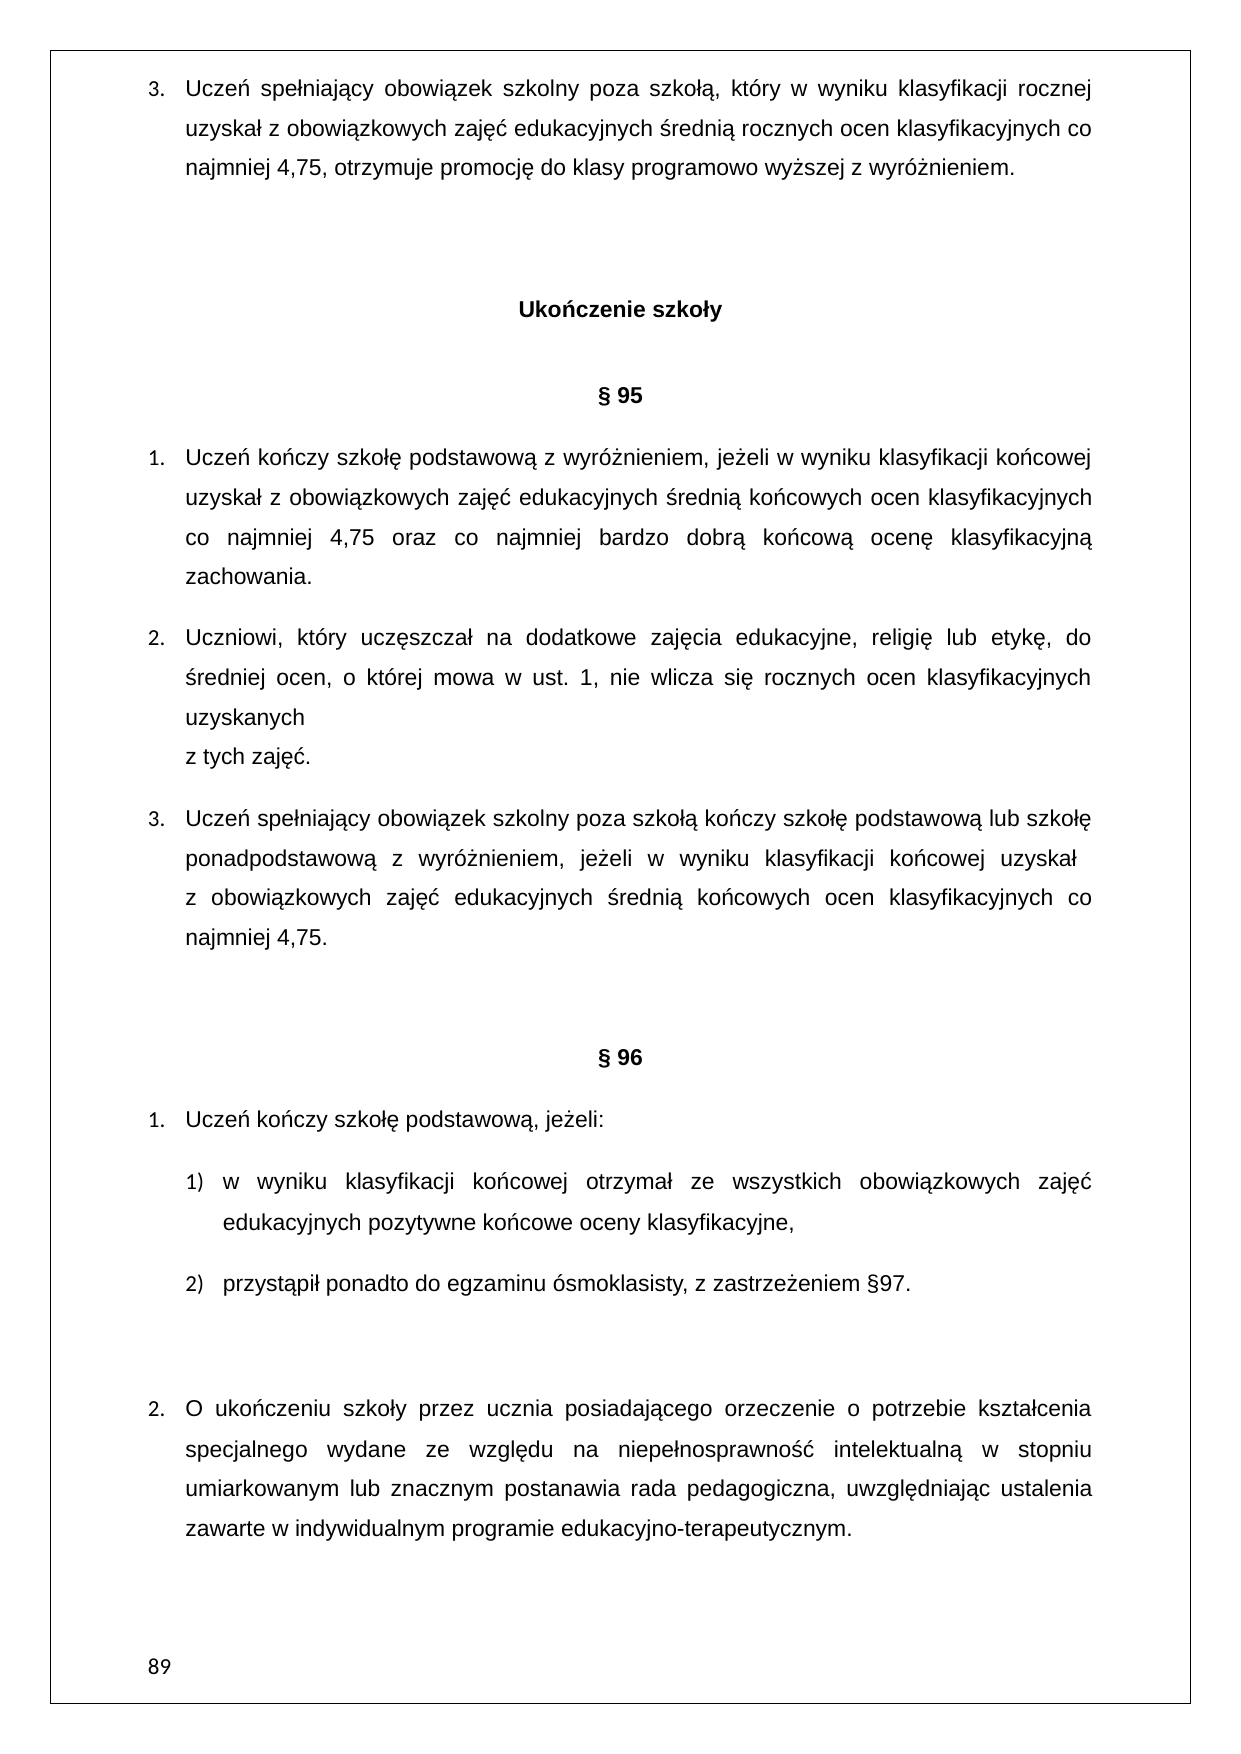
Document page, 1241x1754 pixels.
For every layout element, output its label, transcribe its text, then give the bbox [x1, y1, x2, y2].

text § 95 [148, 382, 1092, 409]
text § 96 [148, 1044, 1092, 1071]
list O ukończeniu szkoły przez ucznia posiadającego orzeczenie o potrzebie kształcenia specjalnego wydane ze względu na niepełnosprawność intelektualną w stopniu umiarkowanym lub znacznym postanawia rada pedagogiczna, uwzględniając ustalenia zawarte w indywidualnym programie edukacyjno-terapeutycznym. [148, 1394, 1092, 1541]
list Uczeń spełniający obowiązek szkolny poza szkołą kończy szkołę podstawową lub szkołę ponadpodstawową z wyróżnieniem, jeżeli w wyniku klasyfikacji końcowej uzyskał z obowiązkowych zajęć edukacyjnych średnią końcowych ocen klasyfikacyjnych co najmniej 4,75. [148, 804, 1092, 950]
list w wyniku klasyfikacji końcowej otrzymał ze wszystkich obowiązkowych zajęć edukacyjnych pozytywne końcowe oceny klasyfikacyjne, [185, 1167, 1092, 1235]
list przystąpił ponadto do egzaminu ósmoklasisty, z zastrzeżeniem §97. [185, 1269, 1092, 1297]
list Uczeń kończy szkołę podstawową, jeżeli: [148, 1105, 1092, 1133]
list Uczeń kończy szkołę podstawową z wyróżnieniem, jeżeli w wyniku klasyfikacji końcowej uzyskał z obowiązkowych zajęć edukacyjnych średnią końcowych ocen klasyfikacyjnych co najmniej 4,75 oraz co najmniej bardzo dobrą końcową ocenę klasyfikacyjną zachowania. [148, 443, 1092, 589]
list Uczeń spełniający obowiązek szkolny poza szkołą, który w wyniku klasyfikacji rocznej uzyskał z obowiązkowych zajęć edukacyjnych średnią rocznych ocen klasyfikacyjnych co najmniej 4,75, otrzymuje promocję do klasy programowo wyższej z wyróżnieniem. [148, 74, 1092, 181]
list Uczniowi, który uczęszczał na dodatkowe zajęcia edukacyjne, religię lub etykę, do średniej ocen, o której mowa w ust. 1, nie wlicza się rocznych ocen klasyfikacyjnych uzyskanych z tych zajęć. [148, 623, 1092, 770]
subtitle Ukończenie szkoły [148, 296, 1092, 322]
